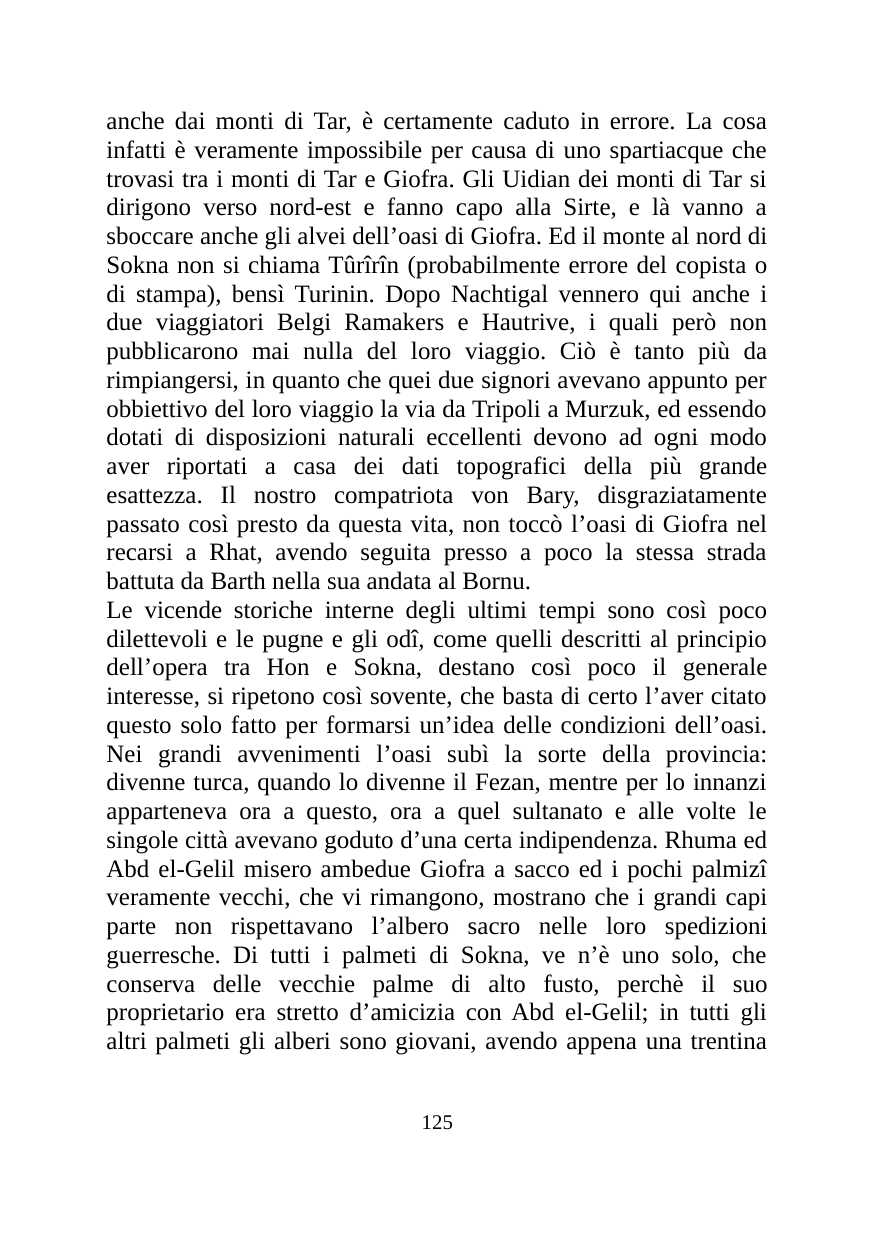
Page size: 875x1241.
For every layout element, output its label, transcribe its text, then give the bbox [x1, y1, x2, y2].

text Le vicende storiche interne degli ultimi tempi sono così poco dilettevoli e le pugne e gli odî, come quelli descritti al principio dell’opera tra Hon e Sokna, destano così poco il generale interesse, si ripetono così sovente, che basta di certo l’aver citato questo solo fatto per formarsi un’idea delle condizioni dell’oasi. Nei grandi avvenimenti l’oasi subì la sorte della provincia: divenne turca, quando lo divenne il Fezan, mentre per lo innanzi apparteneva ora a questo, ora a quel sultanato e alle volte le singole città avevano goduto d’una certa indipendenza. Rhuma ed Abd el-Gelil misero ambedue Giofra a sacco ed i pochi palmizî veramente vecchi, che vi rimangono, mostrano che i grandi capi parte non rispettavano l’albero sacro nelle loro spedizioni guerresche. Di tutti i palmeti di Sokna, ve n’è uno solo, che conserva delle vecchie palme di alto fusto, perchè il suo proprietario era stretto d’amicizia con Abd el-Gelil; in tutti gli altri palmeti gli alberi sono giovani, avendo appena una trentina [106, 595, 768, 1055]
text anche dai monti di Tar, è certamente caduto in errore. La cosa infatti è veramente impossibile per causa di uno spartiacque che trovasi tra i monti di Tar e Giofra. Gli Uidian dei monti di Tar si dirigono verso nord-est e fanno capo alla Sirte, e là vanno a sboccare anche gli alvei dell’oasi di Giofra. Ed il monte al nord di Sokna non si chiama Tûrîrîn (probabilmente errore del copista o di stampa), bensì Turinin. Dopo Nachtigal vennero qui anche i due viaggiatori Belgi Ramakers e Hautrive, i quali però non pubblicarono mai nulla del loro viaggio. Ciò è tanto più da rimpiangersi, in quanto che quei due signori avevano appunto per obbiettivo del loro viaggio la via da Tripoli a Murzuk, ed essendo dotati di disposizioni naturali eccellenti devono ad ogni modo aver riportati a casa dei dati topografici della più grande esattezza. Il nostro compatriota von Bary, disgraziatamente passato così presto da questa vita, non toccò l’oasi di Giofra nel recarsi a Rhat, avendo seguita presso a poco la stessa strada battuta da Barth nella sua andata al Bornu. [106, 106, 768, 595]
